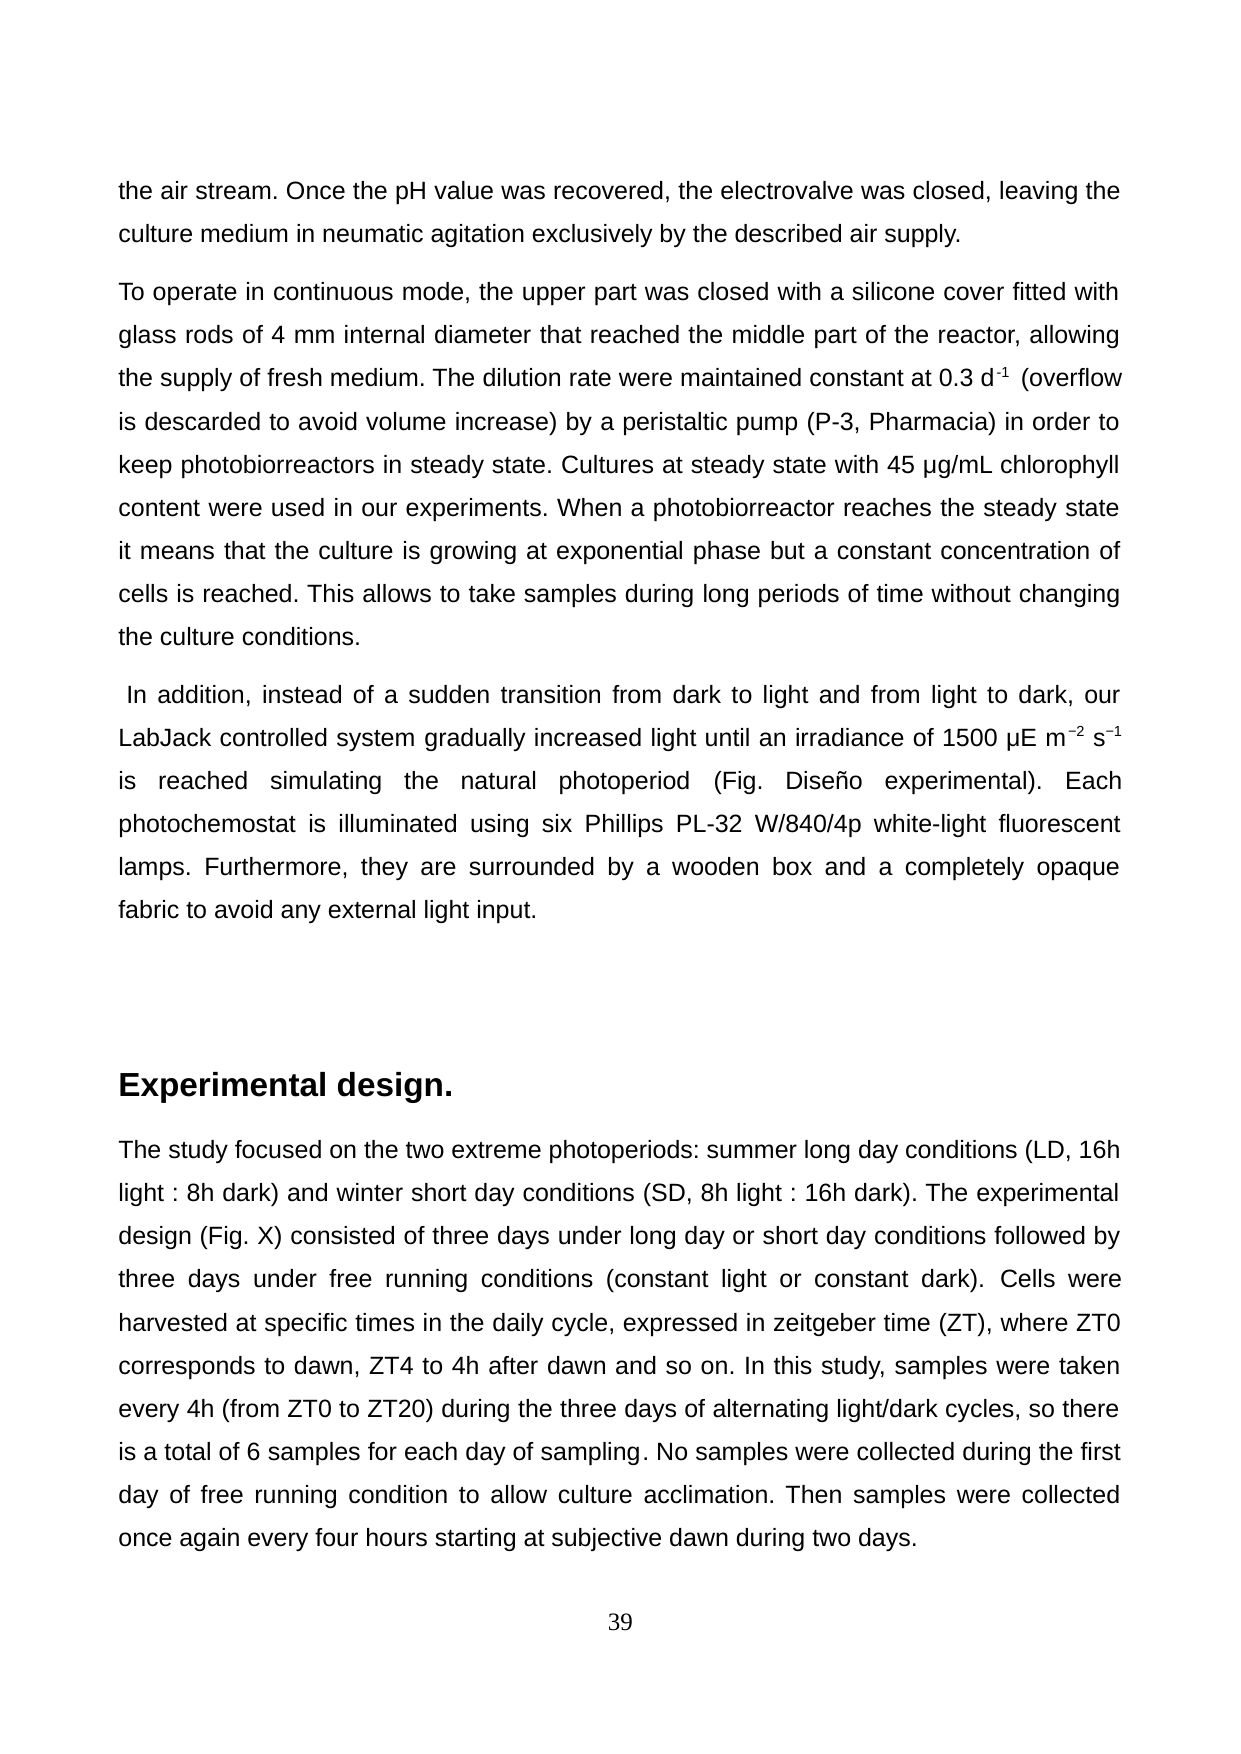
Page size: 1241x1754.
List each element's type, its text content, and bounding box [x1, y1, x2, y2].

text To operate in continuous mode, the upper part was closed with a silicone cover fitted with glass rods of 4 mm internal diameter that reached the middle part of the reactor, allowing the supply of fresh medium. The dilution rate were maintained constant at 0.3 d-1 (overflow is descarded to avoid volume increase) by a peristaltic pump (P-3, Pharmacia) in order to keep photobiorreactors in steady state. Cultures at steady state with 45 μg/mL chlorophyll content were used in our experiments. When a photobiorreactor reaches the steady state it means that the culture is growing at exponential phase but a constant concentration of cells is reached. This allows to take samples during long periods of time without changing the culture conditions. [118, 277, 1122, 651]
text the air stream. Once the pH value was recovered, the electrovalve was closed, leaving the culture medium in neumatic agitation exclusively by the described air supply. [118, 176, 1122, 248]
text In addition, instead of a sudden transition from dark to light and from light to dark, our LabJack controlled system gradually increased light until an irradiance of 1500 μE m−2 s−1 is reached simulating the natural photoperiod (Fig. Diseño experimental). Each photochemostat is illuminated using six Phillips PL-32 W/840/4p white-light fluorescent lamps. Furthermore, they are surrounded by a wooden box and a completely opaque fabric to avoid any external light input. [118, 680, 1122, 924]
text The study focused on the two extreme photoperiods: summer long day conditions (LD, 16h light : 8h dark) and winter short day conditions (SD, 8h light : 16h dark). The experimental design (Fig. X) consisted of three days under long day or short day conditions followed by three days under free running conditions (constant light or constant dark). Cells were harvested at specific times in the daily cycle, expressed in zeitgeber time (ZT), where ZT0 corresponds to dawn, ZT4 to 4h after dawn and so on. In this study, samples were taken every 4h (from ZT0 to ZT20) during the three days of alternating light/dark cycles, so there is a total of 6 samples for each day of sampling. No samples were collected during the first day of free running condition to allow culture acclimation. Then samples were collected once again every four hours starting at subjective dawn during two days. [118, 1135, 1122, 1552]
subtitle Experimental design. [118, 1065, 1122, 1103]
